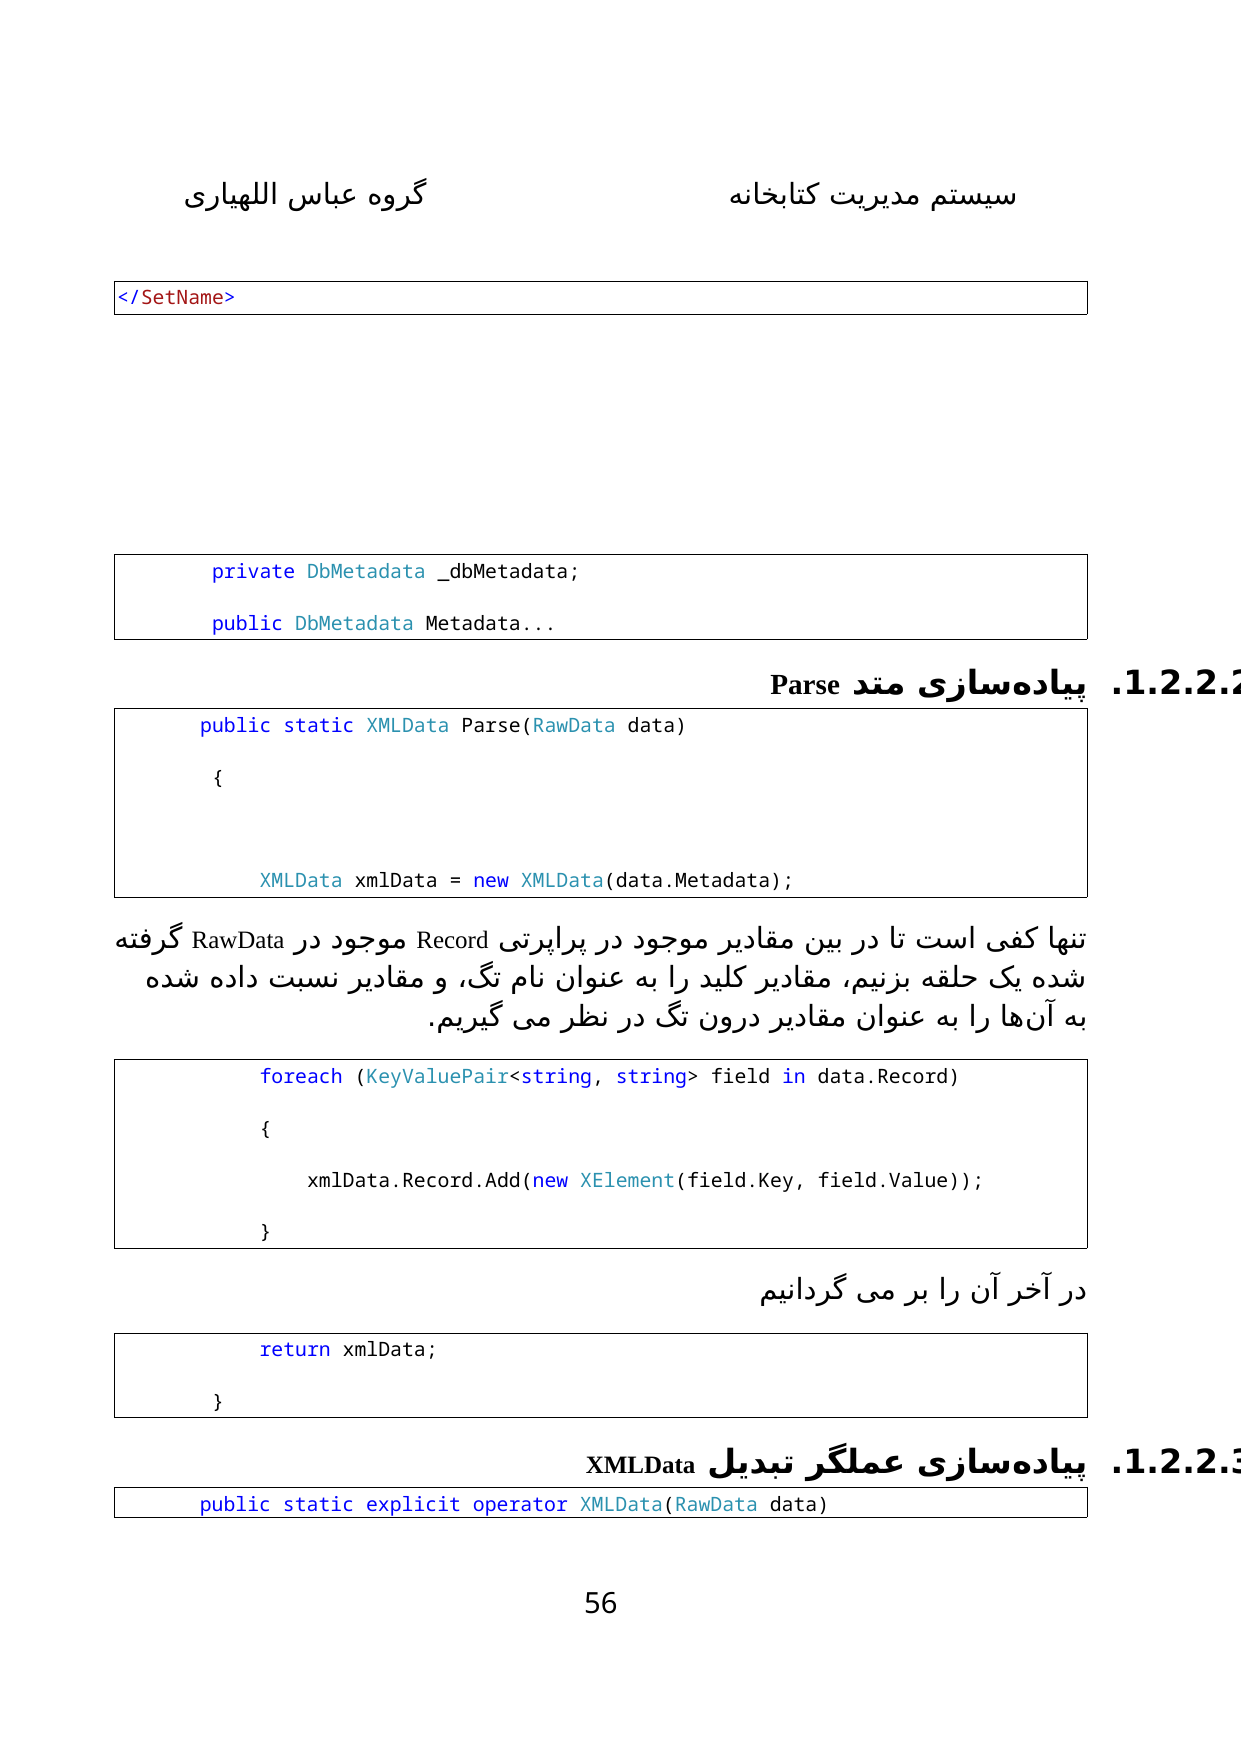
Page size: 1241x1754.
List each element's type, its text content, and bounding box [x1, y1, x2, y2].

text public DbMetadata Metadata... [115, 606, 1087, 639]
text xmlData.Record.Add(new XElement(field.Key, field.Value)); [115, 1163, 1087, 1193]
text return xmlData; [115, 1334, 1087, 1363]
text { [115, 760, 1087, 790]
text public static explicit operator XMLData(RawData data) [115, 1488, 1087, 1517]
text XMLData xmlData = new XMLData(data.Metadata); [115, 864, 1087, 897]
text } [115, 1215, 1087, 1248]
text در آخر آن را بر می گردانیم [114, 1273, 1087, 1307]
text private DbMetadata _dbMetadata; [115, 555, 1087, 584]
text { [115, 1111, 1087, 1141]
subtitle پیاده‌سازی متد Parse [114, 664, 1087, 703]
text public static XMLData Parse(RawData data) [115, 709, 1087, 738]
subtitle پیاده‌سازی عملگر تبدیل XMLData [114, 1442, 1087, 1481]
text } [115, 1384, 1087, 1417]
text </SetName> [115, 282, 1087, 314]
text تنها کفی است تا در بین مقادیر موجود در پراپرتی Record موجود در RawData گرفته شده یک حلقه بزنیم، مقادیر کلید را به عنوان نام تگ، و مقادیر نسبت داده شده به آن‌ها را به عنوان مقادیر درون تگ در نظر می گیریم. [114, 922, 1087, 1033]
text foreach (KeyValuePair<string, string> field in data.Record) [115, 1060, 1087, 1089]
